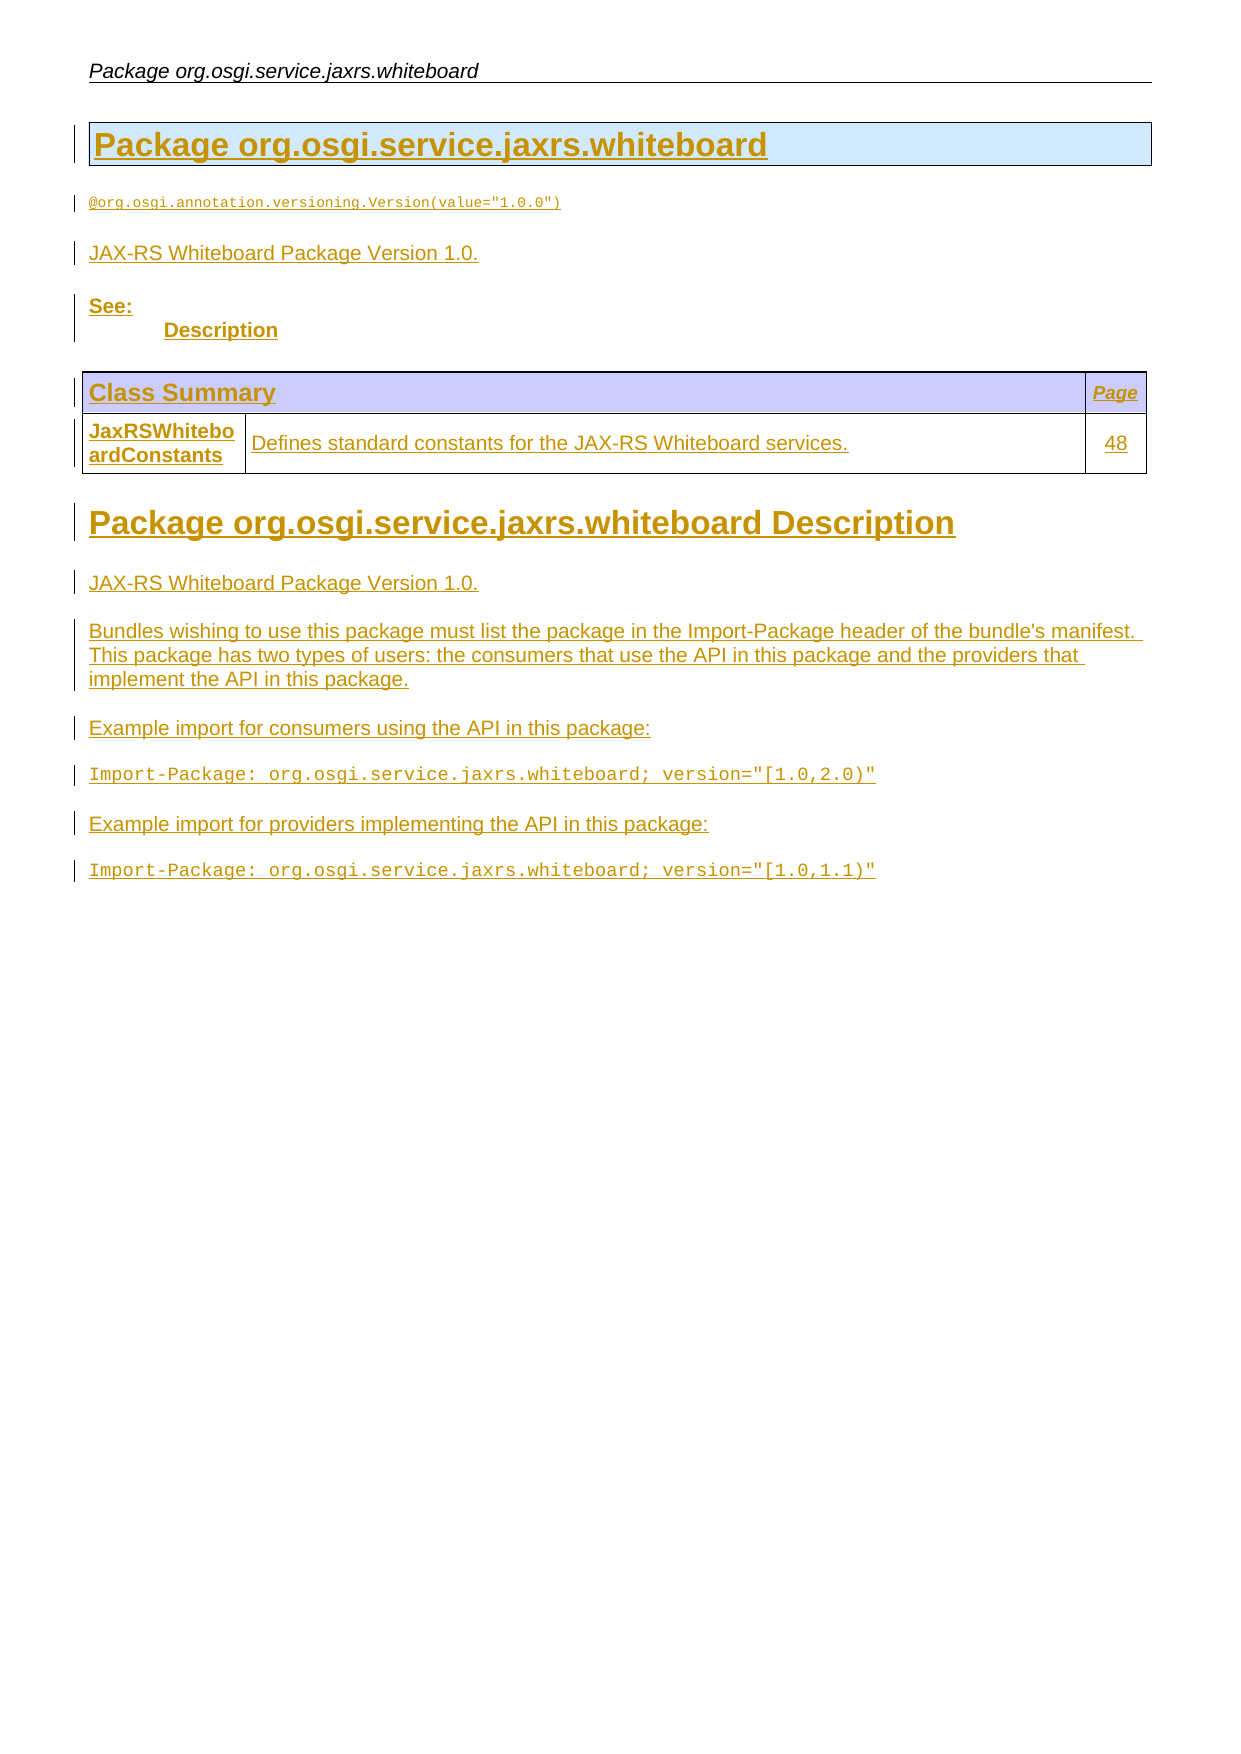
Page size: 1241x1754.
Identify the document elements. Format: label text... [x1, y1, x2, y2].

subtitle Package org.osgi.service.jaxrs.whiteboard [90, 123, 1151, 165]
text Bundles wishing to use this package must list the package in the Import-Package header of the bundle's manifest. This package has two types of users: the consumers that use the API in this package and the providers that implement the API in this package. [88, 619, 1152, 691]
table_header Page [1086, 373, 1146, 412]
text Description [163, 318, 1152, 342]
text Example import for consumers using the API in this package: [88, 716, 1152, 740]
table_cell Defines standard constants for the JAX-RS Whiteboard services. [246, 414, 1085, 473]
text JAX-RS Whiteboard Package Version 1.0. [88, 570, 1152, 594]
text JAX-RS Whiteboard Package Version 1.0. [88, 241, 1152, 265]
text See: [88, 294, 1152, 318]
text Example import for providers implementing the API in this package: [88, 811, 1152, 835]
table_cell JaxRSWhiteboardConstants [83, 414, 245, 473]
text Import-Package: org.osgi.service.jaxrs.whiteboard; version="[1.0,1.1)" [88, 860, 1152, 882]
text @org.osgi.annotation.versioning.Version(value="1.0.0") [88, 195, 1152, 212]
text Package org.osgi.service.jaxrs.whiteboard Description [88, 503, 1152, 541]
text Import-Package: org.osgi.service.jaxrs.whiteboard; version="[1.0,2.0)" [88, 765, 1152, 786]
table_header Class Summary [83, 373, 1085, 412]
table_cell 49 [1086, 414, 1146, 473]
